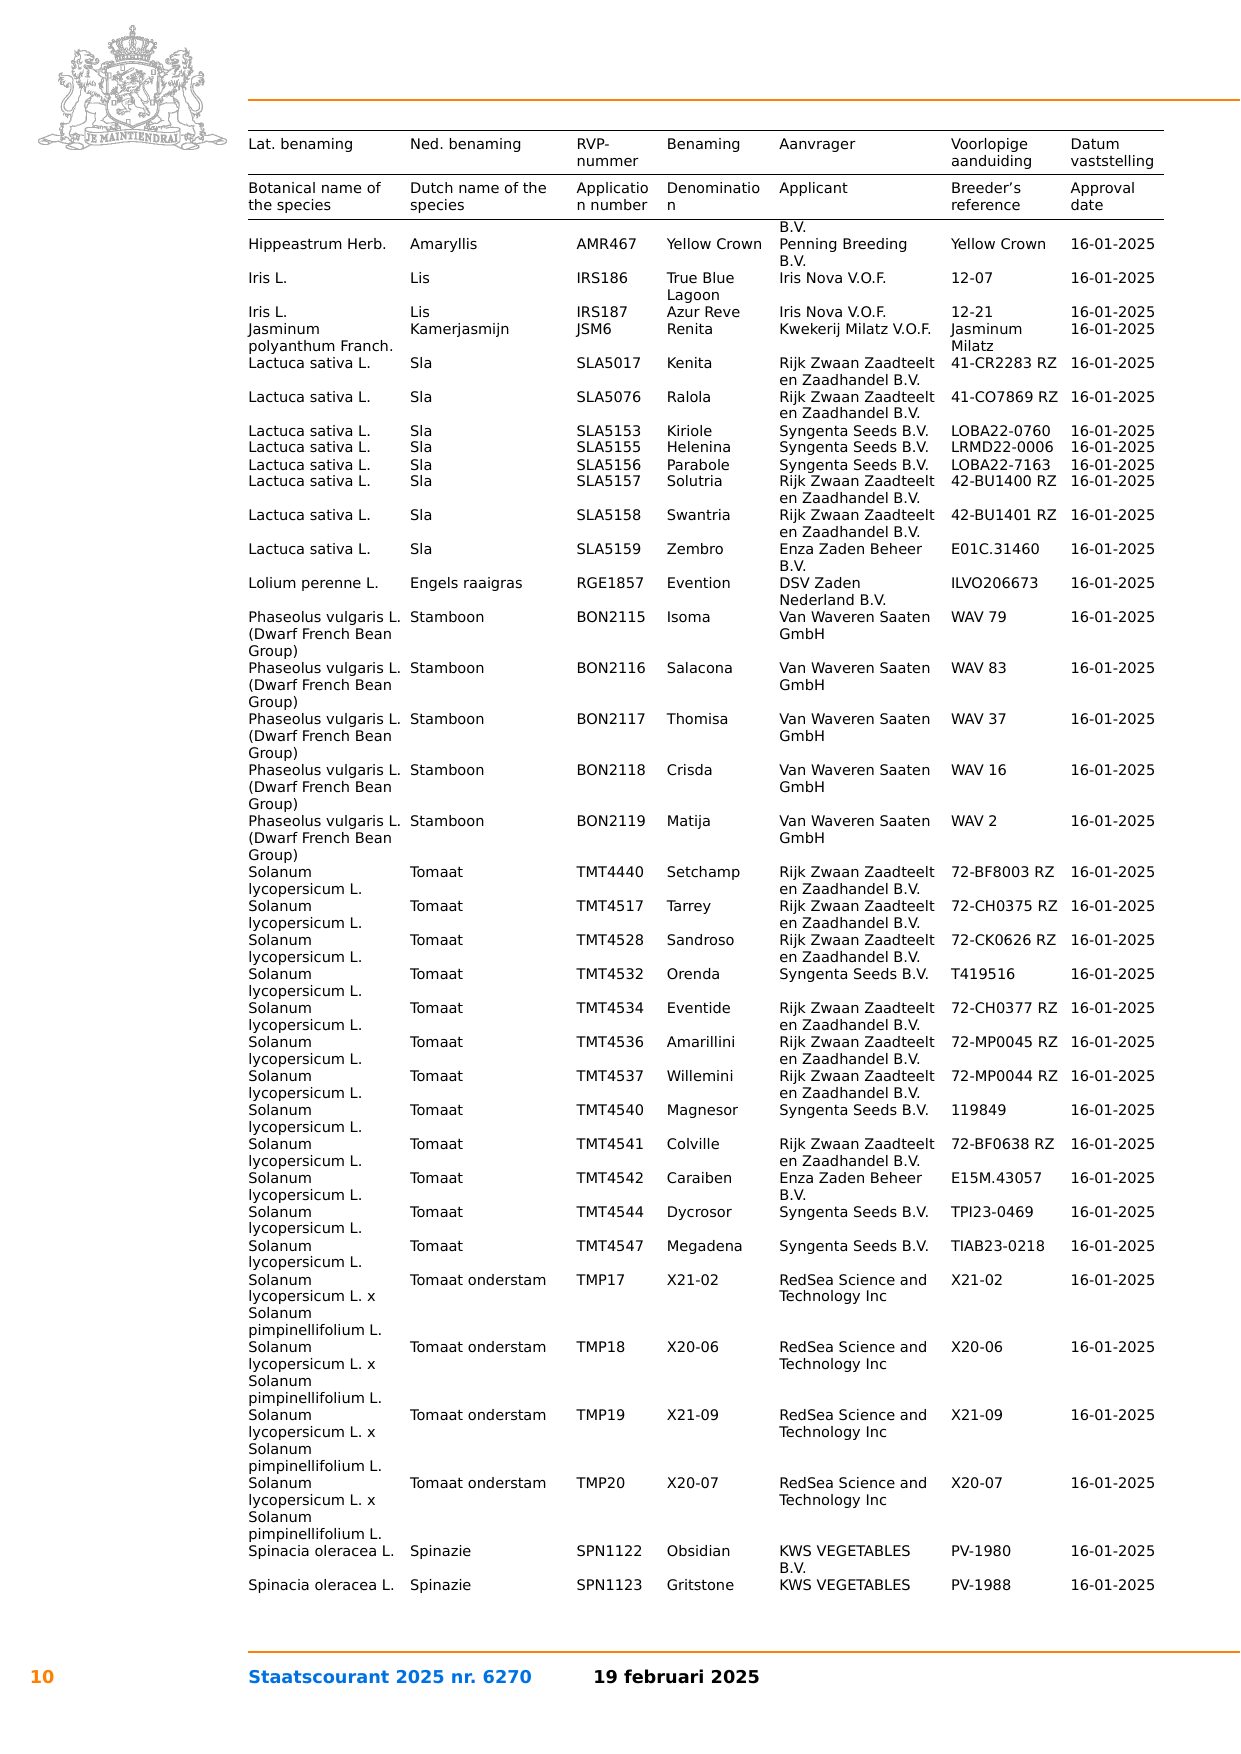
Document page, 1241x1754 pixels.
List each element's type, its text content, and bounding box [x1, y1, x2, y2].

table_cell X20-07 [661, 1475, 773, 1543]
table_cell SLA5153 [570, 423, 661, 439]
table_cell Tomaat onderstam [404, 1475, 570, 1543]
table_cell Tomaat [404, 1034, 570, 1068]
table_cell X21-02 [661, 1271, 773, 1339]
table_cell [570, 220, 661, 236]
table_cell Tomaat [404, 1136, 570, 1169]
table_cell BON2118 [570, 762, 661, 813]
table_cell 12-21 [945, 304, 1064, 321]
table_cell 72-CH0377 RZ [945, 1000, 1064, 1034]
table_cell 16-01-2025 [1065, 1034, 1163, 1068]
table_cell 42-BU1401 RZ [945, 507, 1064, 541]
table_cell SPN1122 [570, 1543, 661, 1577]
table_cell Rijk Zwaan Zaadteelt en Zaadhandel B.V. [773, 473, 945, 507]
table_cell Solanum lycopersicum L. [248, 898, 404, 932]
table_cell Zembro [661, 541, 773, 575]
table_cell TMT4517 [570, 898, 661, 932]
table_cell 16-01-2025 [1065, 932, 1163, 966]
table_cell ILVO206673 [945, 575, 1064, 609]
table_cell Van Waveren Saaten GmbH [773, 813, 945, 864]
table_cell Gritstone [661, 1577, 773, 1594]
table_cell Enza Zaden Beheer B.V. [773, 541, 945, 575]
table_cell 72-BF0638 RZ [945, 1136, 1064, 1169]
table_cell Lactuca sativa L. [248, 473, 404, 507]
table_cell Rijk Zwaan Zaadteelt en Zaadhandel B.V. [773, 1136, 945, 1169]
table_cell 12-07 [945, 270, 1064, 303]
table_cell Caraiben [661, 1170, 773, 1203]
table_cell Phaseolus vulgaris L. (Dwarf French Bean Group) [248, 660, 404, 711]
table_cell PV-1988 [945, 1577, 1064, 1594]
table_cell X20-06 [945, 1339, 1064, 1407]
table_cell Salacona [661, 660, 773, 711]
table_cell Syngenta Seeds B.V. [773, 1238, 945, 1271]
table_cell Iris L. [248, 270, 404, 303]
table_cell Solanum lycopersicum L. [248, 864, 404, 898]
table_cell 16-01-2025 [1065, 270, 1163, 303]
table_cell B.V. [773, 220, 945, 236]
table_cell Denomination [661, 175, 773, 219]
table_cell 41-CO7869 RZ [945, 389, 1064, 422]
table_cell SLA5158 [570, 507, 661, 541]
table_cell Rijk Zwaan Zaadteelt en Zaadhandel B.V. [773, 1000, 945, 1034]
table_cell TMP18 [570, 1339, 661, 1407]
table_cell TMP20 [570, 1475, 661, 1543]
table_cell Iris Nova V.O.F. [773, 304, 945, 321]
table_cell Amarillini [661, 1034, 773, 1068]
table_header Datum vaststelling [1065, 131, 1163, 174]
table_cell Lactuca sativa L. [248, 355, 404, 388]
table_cell Rijk Zwaan Zaadteelt en Zaadhandel B.V. [773, 864, 945, 898]
table_cell 72-BF8003 RZ [945, 864, 1064, 898]
table_cell Jasminum polyanthum Franch. [248, 321, 404, 354]
table_cell True Blue Lagoon [661, 270, 773, 303]
table_cell Yellow Crown [945, 236, 1064, 269]
table_cell TMP19 [570, 1407, 661, 1475]
table_cell Solanum lycopersicum L. [248, 1238, 404, 1271]
table_cell 16-01-2025 [1065, 609, 1163, 660]
table_cell Evention [661, 575, 773, 609]
table_cell Solutria [661, 473, 773, 507]
table_cell SPN1123 [570, 1577, 661, 1594]
table_cell Van Waveren Saaten GmbH [773, 609, 945, 660]
table_cell Rijk Zwaan Zaadteelt en Zaadhandel B.V. [773, 898, 945, 932]
table_cell WAV 79 [945, 609, 1064, 660]
table_cell Lactuca sativa L. [248, 389, 404, 422]
table_cell Crisda [661, 762, 773, 813]
table_cell Solanum lycopersicum L. x Solanum pimpinellifolium L. [248, 1339, 404, 1407]
table_cell BON2119 [570, 813, 661, 864]
table_cell [661, 220, 773, 236]
table_cell Sla [404, 507, 570, 541]
table_cell TMT4540 [570, 1102, 661, 1136]
table_cell 16-01-2025 [1065, 321, 1163, 354]
table_cell RedSea Science and Technology Inc [773, 1271, 945, 1339]
table_cell Kwekerij Milatz V.O.F. [773, 321, 945, 354]
table_cell Tomaat [404, 1238, 570, 1271]
table_cell 16-01-2025 [1065, 1000, 1163, 1034]
table_cell E01C.31460 [945, 541, 1064, 575]
table_cell 16-01-2025 [1065, 1339, 1163, 1407]
table_cell Van Waveren Saaten GmbH [773, 660, 945, 711]
table_cell KWS VEGETABLES [773, 1577, 945, 1594]
table_cell 72-CH0375 RZ [945, 898, 1064, 932]
table_cell Approval date [1065, 175, 1163, 219]
table_cell Lactuca sativa L. [248, 507, 404, 541]
table_cell Iris L. [248, 304, 404, 321]
table_cell Syngenta Seeds B.V. [773, 456, 945, 473]
table_cell 16-01-2025 [1065, 423, 1163, 439]
table_cell Solanum lycopersicum L. x Solanum pimpinellifolium L. [248, 1271, 404, 1339]
table_cell Rijk Zwaan Zaadteelt en Zaadhandel B.V. [773, 389, 945, 422]
table_cell Thomisa [661, 711, 773, 762]
table_cell 16-01-2025 [1065, 304, 1163, 321]
table_cell 16-01-2025 [1065, 456, 1163, 473]
table_cell Solanum lycopersicum L. [248, 1170, 404, 1203]
table_cell AMR467 [570, 236, 661, 269]
table_cell Eventide [661, 1000, 773, 1034]
table_cell SLA5155 [570, 439, 661, 456]
table_cell Hippeastrum Herb. [248, 236, 404, 269]
table_cell Lactuca sativa L. [248, 423, 404, 439]
table_cell Spinacia oleracea L. [248, 1543, 404, 1577]
table_cell Lactuca sativa L. [248, 541, 404, 575]
table_cell Applicant [773, 175, 945, 219]
table_cell [1065, 220, 1163, 236]
table_cell 16-01-2025 [1065, 1102, 1163, 1136]
table_cell Phaseolus vulgaris L. (Dwarf French Bean Group) [248, 762, 404, 813]
table_cell TMT4532 [570, 966, 661, 1000]
table_cell TMT4544 [570, 1204, 661, 1237]
table_cell TPI23-0469 [945, 1204, 1064, 1237]
table_cell Tomaat [404, 1000, 570, 1034]
table_cell Solanum lycopersicum L. [248, 1000, 404, 1034]
table_cell Engels raaigras [404, 575, 570, 609]
table_cell 16-01-2025 [1065, 1136, 1163, 1169]
table_cell Yellow Crown [661, 236, 773, 269]
table_cell Sla [404, 423, 570, 439]
table_header Aanvrager [773, 131, 945, 174]
table_cell Phaseolus vulgaris L. (Dwarf French Bean Group) [248, 813, 404, 864]
table_cell Lactuca sativa L. [248, 456, 404, 473]
table_cell 16-01-2025 [1065, 1475, 1163, 1543]
table_cell Amaryllis [404, 236, 570, 269]
table_cell 16-01-2025 [1065, 1204, 1163, 1237]
table_cell DSV Zaden Nederland B.V. [773, 575, 945, 609]
table_cell TMT4541 [570, 1136, 661, 1169]
table_cell Rijk Zwaan Zaadteelt en Zaadhandel B.V. [773, 1034, 945, 1068]
table_cell Lactuca sativa L. [248, 439, 404, 456]
table_cell Tomaat [404, 1068, 570, 1102]
table_cell IRS186 [570, 270, 661, 303]
table_cell WAV 2 [945, 813, 1064, 864]
table_cell BON2115 [570, 609, 661, 660]
table_cell TMT4537 [570, 1068, 661, 1102]
table_cell Obsidian [661, 1543, 773, 1577]
table_cell 16-01-2025 [1065, 864, 1163, 898]
picture [38, 25, 227, 150]
table_cell X21-02 [945, 1271, 1064, 1339]
table_cell Stamboon [404, 711, 570, 762]
table_cell Van Waveren Saaten GmbH [773, 711, 945, 762]
table_cell Kenita [661, 355, 773, 388]
table_cell Helenina [661, 439, 773, 456]
table_cell TMT4536 [570, 1034, 661, 1068]
table_cell Ralola [661, 389, 773, 422]
table_cell Renita [661, 321, 773, 354]
table_cell Sla [404, 439, 570, 456]
table_cell Sla [404, 456, 570, 473]
table_cell Sla [404, 355, 570, 388]
table_cell X20-07 [945, 1475, 1064, 1543]
table_cell Orenda [661, 966, 773, 1000]
table_cell TMT4534 [570, 1000, 661, 1034]
table_cell Solanum lycopersicum L. [248, 1102, 404, 1136]
table_cell Matija [661, 813, 773, 864]
table_cell Stamboon [404, 609, 570, 660]
table_cell Breeder’s reference [945, 175, 1064, 219]
table_cell Sla [404, 473, 570, 507]
table_cell X21-09 [945, 1407, 1064, 1475]
table_cell KWS VEGETABLES B.V. [773, 1543, 945, 1577]
table_header Benaming [661, 131, 773, 174]
table_cell Rijk Zwaan Zaadteelt en Zaadhandel B.V. [773, 932, 945, 966]
table_cell TMT4528 [570, 932, 661, 966]
table_cell JSM6 [570, 321, 661, 354]
table_cell Enza Zaden Beheer B.V. [773, 1170, 945, 1203]
table_cell TIAB23-0218 [945, 1238, 1064, 1271]
table_cell Spinazie [404, 1543, 570, 1577]
table_cell Phaseolus vulgaris L. (Dwarf French Bean Group) [248, 711, 404, 762]
table_cell Azur Reve [661, 304, 773, 321]
table_cell TMT4547 [570, 1238, 661, 1271]
table_cell Solanum lycopersicum L. [248, 1068, 404, 1102]
table_cell TMT4542 [570, 1170, 661, 1203]
table_cell 16-01-2025 [1065, 1238, 1163, 1271]
table_cell 16-01-2025 [1065, 898, 1163, 932]
table_cell Magnesor [661, 1102, 773, 1136]
table_cell Tomaat [404, 1102, 570, 1136]
table_cell SLA5076 [570, 389, 661, 422]
table_cell Tomaat [404, 1204, 570, 1237]
table_cell 16-01-2025 [1065, 966, 1163, 1000]
table_cell 16-01-2025 [1065, 507, 1163, 541]
table_cell Lis [404, 304, 570, 321]
table_cell 72-MP0045 RZ [945, 1034, 1064, 1068]
table_cell Tomaat onderstam [404, 1271, 570, 1339]
table_cell SLA5017 [570, 355, 661, 388]
table_cell RedSea Science and Technology Inc [773, 1475, 945, 1543]
table_cell Kamerjasmijn [404, 321, 570, 354]
table_cell Dycrosor [661, 1204, 773, 1237]
table_cell Solanum lycopersicum L. [248, 1034, 404, 1068]
table_cell Syngenta Seeds B.V. [773, 423, 945, 439]
table_cell Parabole [661, 456, 773, 473]
table_cell 42-BU1400 RZ [945, 473, 1064, 507]
table_cell [248, 220, 404, 236]
table_cell BON2117 [570, 711, 661, 762]
table_cell Sandroso [661, 932, 773, 966]
table_cell Spinazie [404, 1577, 570, 1594]
table_cell IRS187 [570, 304, 661, 321]
table_cell X20-06 [661, 1339, 773, 1407]
table_header Lat. benaming [248, 131, 404, 174]
table_cell Penning Breeding B.V. [773, 236, 945, 269]
table_cell 16-01-2025 [1065, 1577, 1163, 1594]
table_cell Van Waveren Saaten GmbH [773, 762, 945, 813]
table_cell Megadena [661, 1238, 773, 1271]
table_cell Willemini [661, 1068, 773, 1102]
table_cell Spinacia oleracea L. [248, 1577, 404, 1594]
table_cell 16-01-2025 [1065, 236, 1163, 269]
table_cell LOBA22-0760 [945, 423, 1064, 439]
table_cell 16-01-2025 [1065, 1170, 1163, 1203]
table_cell 16-01-2025 [1065, 439, 1163, 456]
table_cell RGE1857 [570, 575, 661, 609]
table_cell 72-MP0044 RZ [945, 1068, 1064, 1102]
table_cell WAV 16 [945, 762, 1064, 813]
table_header RVP-nummer [570, 131, 661, 174]
table_cell E15M.43057 [945, 1170, 1064, 1203]
table_cell SLA5159 [570, 541, 661, 575]
table_cell 16-01-2025 [1065, 1271, 1163, 1339]
table_cell Tomaat [404, 1170, 570, 1203]
table_cell Stamboon [404, 660, 570, 711]
table_cell Syngenta Seeds B.V. [773, 1204, 945, 1237]
table_cell Jasminum Milatz [945, 321, 1064, 354]
table_cell 16-01-2025 [1065, 762, 1163, 813]
table_cell Setchamp [661, 864, 773, 898]
table_cell Solanum lycopersicum L. [248, 1136, 404, 1169]
table_cell Dutch name of the species [404, 175, 570, 219]
table_cell Tarrey [661, 898, 773, 932]
table_cell 16-01-2025 [1065, 711, 1163, 762]
table_cell RedSea Science and Technology Inc [773, 1339, 945, 1407]
table_cell Tomaat [404, 864, 570, 898]
table_cell Syngenta Seeds B.V. [773, 966, 945, 1000]
table_cell PV-1980 [945, 1543, 1064, 1577]
table_cell WAV 37 [945, 711, 1064, 762]
table_cell 72-CK0626 RZ [945, 932, 1064, 966]
table_cell Tomaat onderstam [404, 1339, 570, 1407]
table_cell [945, 220, 1064, 236]
table_cell 16-01-2025 [1065, 1068, 1163, 1102]
table_cell Syngenta Seeds B.V. [773, 439, 945, 456]
table_cell Tomaat [404, 932, 570, 966]
table_header Ned. benaming [404, 131, 570, 174]
table_cell Solanum lycopersicum L. [248, 1204, 404, 1237]
table_cell Sla [404, 389, 570, 422]
table_cell Kiriole [661, 423, 773, 439]
table_cell Rijk Zwaan Zaadteelt en Zaadhandel B.V. [773, 355, 945, 388]
table_cell Botanical name of the species [248, 175, 404, 219]
table_cell Tomaat onderstam [404, 1407, 570, 1475]
table_cell Solanum lycopersicum L. x Solanum pimpinellifolium L. [248, 1475, 404, 1543]
table_cell Solanum lycopersicum L. [248, 932, 404, 966]
table_cell 41-CR2283 RZ [945, 355, 1064, 388]
table_cell LOBA22-7163 [945, 456, 1064, 473]
table_cell Tomaat [404, 898, 570, 932]
table_cell 16-01-2025 [1065, 389, 1163, 422]
table_cell Tomaat [404, 966, 570, 1000]
table_cell Solanum lycopersicum L. [248, 966, 404, 1000]
table_cell 16-01-2025 [1065, 660, 1163, 711]
table_cell 119849 [945, 1102, 1064, 1136]
table_cell Stamboon [404, 762, 570, 813]
table_cell 16-01-2025 [1065, 541, 1163, 575]
table_cell Sla [404, 541, 570, 575]
table_cell Lis [404, 270, 570, 303]
table_cell Isoma [661, 609, 773, 660]
table_cell SLA5156 [570, 456, 661, 473]
table_cell RedSea Science and Technology Inc [773, 1407, 945, 1475]
table_header Voorlopige aanduiding [945, 131, 1064, 174]
table_cell Rijk Zwaan Zaadteelt en Zaadhandel B.V. [773, 1068, 945, 1102]
table_cell T419516 [945, 966, 1064, 1000]
table_cell Rijk Zwaan Zaadteelt en Zaadhandel B.V. [773, 507, 945, 541]
table_cell 16-01-2025 [1065, 1543, 1163, 1577]
table_cell WAV 83 [945, 660, 1064, 711]
table_cell 16-01-2025 [1065, 813, 1163, 864]
table_cell X21-09 [661, 1407, 773, 1475]
table_cell Swantria [661, 507, 773, 541]
table_cell 16-01-2025 [1065, 1407, 1163, 1475]
table_cell [404, 220, 570, 236]
table_cell Phaseolus vulgaris L. (Dwarf French Bean Group) [248, 609, 404, 660]
table_cell Syngenta Seeds B.V. [773, 1102, 945, 1136]
table_cell Application number [570, 175, 661, 219]
table_cell Solanum lycopersicum L. x Solanum pimpinellifolium L. [248, 1407, 404, 1475]
table_cell BON2116 [570, 660, 661, 711]
table_cell Iris Nova V.O.F. [773, 270, 945, 303]
table_cell Stamboon [404, 813, 570, 864]
table_cell TMT4440 [570, 864, 661, 898]
table_cell SLA5157 [570, 473, 661, 507]
table_cell 16-01-2025 [1065, 355, 1163, 388]
table_cell TMP17 [570, 1271, 661, 1339]
table_cell Lolium perenne L. [248, 575, 404, 609]
table_cell LRMD22-0006 [945, 439, 1064, 456]
table_cell 16-01-2025 [1065, 473, 1163, 507]
table_cell Colville [661, 1136, 773, 1169]
table_cell 16-01-2025 [1065, 575, 1163, 609]
